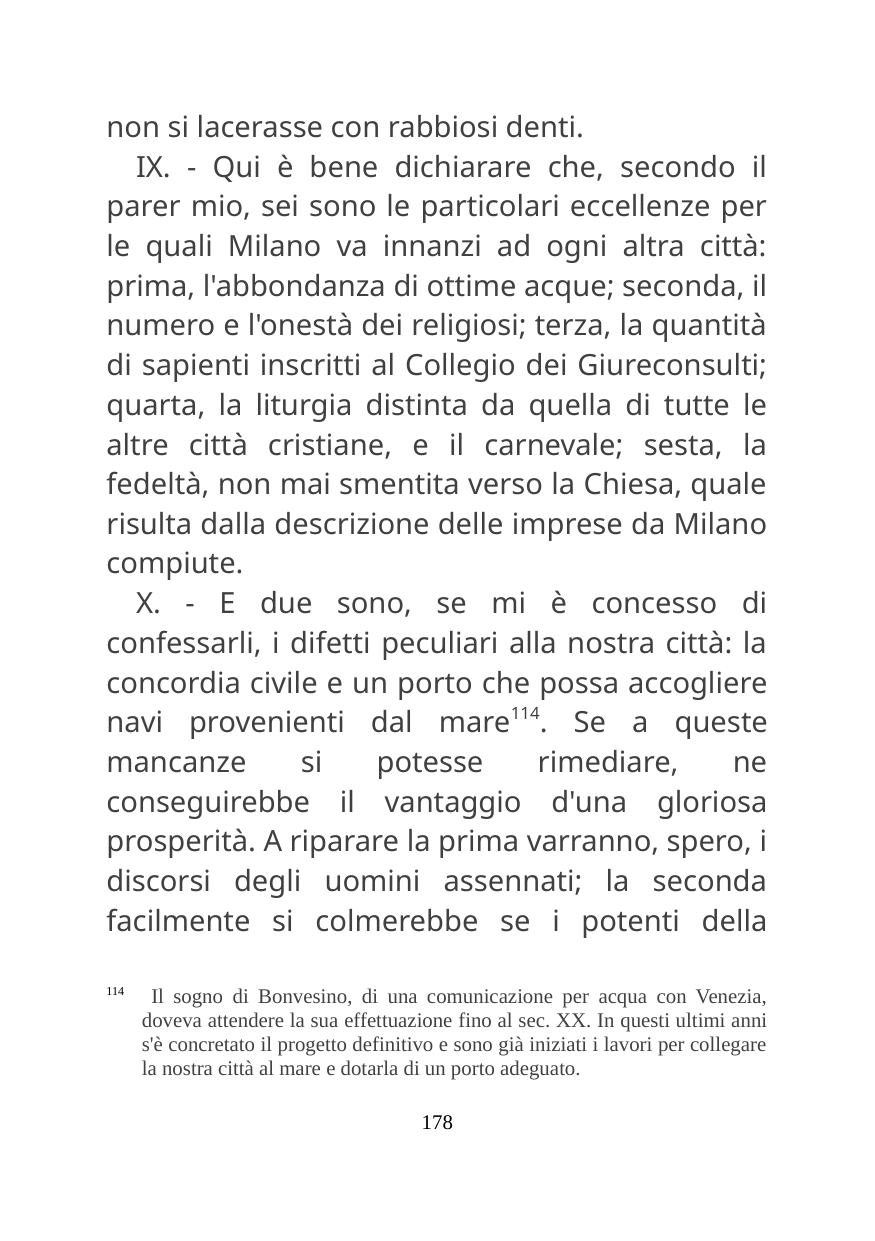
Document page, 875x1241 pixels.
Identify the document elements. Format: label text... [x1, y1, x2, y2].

text Il sogno di Bonvesino, di una comunicazione per acqua con Venezia, doveva attendere la sua effettuazione fino al sec. XX. In questi ultimi anni s'è concretato il progetto definitivo e sono già iniziati i lavori per collegare la nostra città al mare e dotarla di un porto adeguato. [106, 984, 768, 1080]
text X. - E due sono, se mi è concesso di confessarli, i difetti peculiari alla nostra città: la concordia civile e un porto che possa accogliere navi provenienti dal mare. Se a queste mancanze si potesse rimediare, ne conseguirebbe il vantaggio d'una gloriosa prosperità. A riparare la prima varranno, spero, i discorsi degli uomini assennati; la seconda facilmente si colmerebbe se i potenti della [106, 582, 768, 940]
text non si lacerasse con rabbiosi denti. [106, 106, 768, 146]
text IX. - Qui è bene dichiarare che, secondo il parer mio, sei sono le particolari eccellenze per le quali Milano va innanzi ad ogni altra città: prima, l'abbondanza di ottime acque; seconda, il numero e l'onestà dei religiosi; terza, la quantità di sapienti inscritti al Collegio dei Giureconsulti; quarta, la liturgia distinta da quella di tutte le altre città cristiane, e il carnevale; sesta, la fedeltà, non mai smentita verso la Chiesa, quale risulta dalla descrizione delle imprese da Milano compiute. [106, 146, 768, 582]
